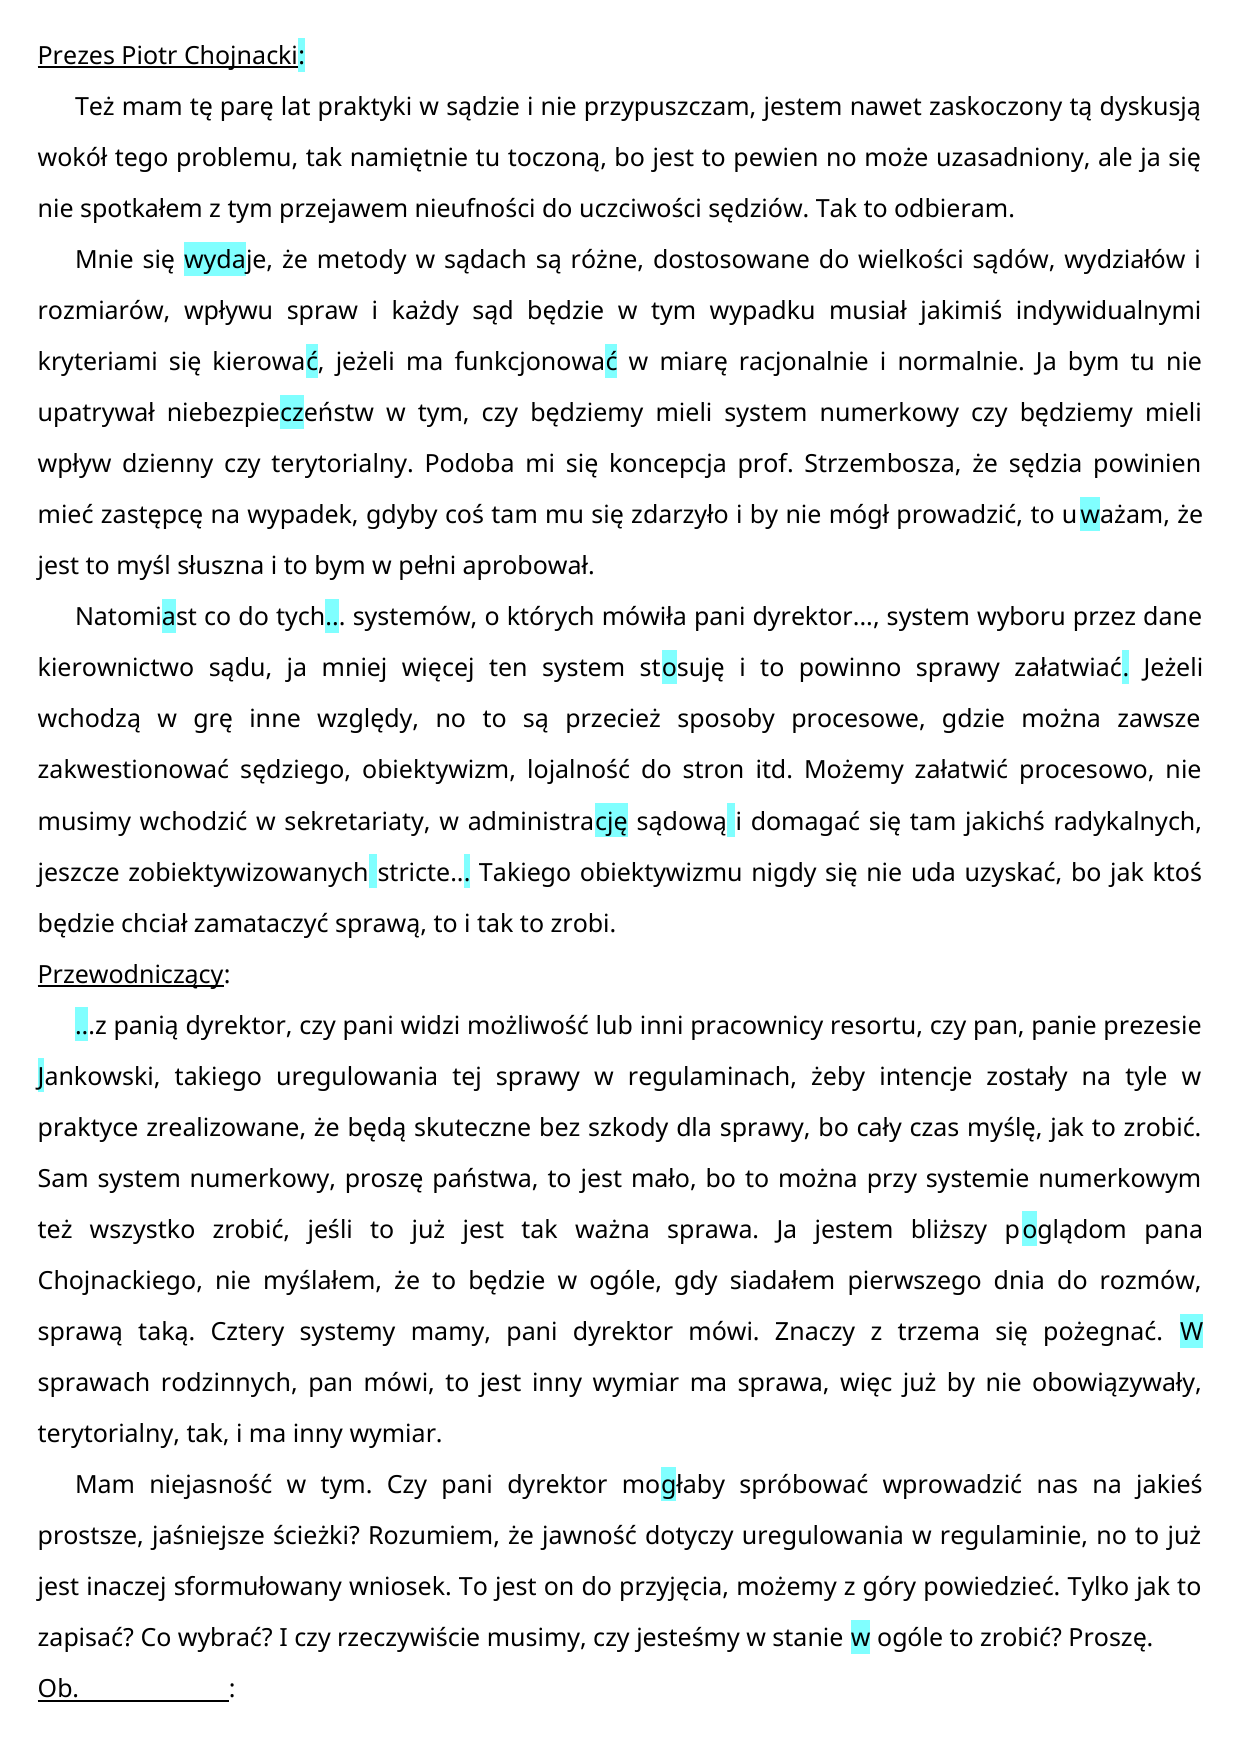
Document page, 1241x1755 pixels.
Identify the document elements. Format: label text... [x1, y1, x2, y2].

text Przewodniczący: [37, 956, 1203, 990]
text ...z panią dyrektor, czy pani widzi możliwość lub inni pracownicy resortu, czy pan, panie prezesie Jankowski, takiego uregulowania tej sprawy w regulaminach, żeby intencje zostały na tyle w praktyce zrealizowane, że będą skuteczne bez szkody dla sprawy, bo cały czas myślę, jak to zrobić. Sam system numerkowy, proszę państwa, to jest mało, bo to można przy systemie numerkowym też wszystko zrobić, jeśli to już jest tak ważna sprawa. Ja jestem bliższy poglądom pana Chojnackiego, nie myślałem, że to będzie w ogóle, gdy siadałem pierwszego dnia do rozmów, sprawą taką. Cztery systemy mamy, pani dyrektor mówi. Znaczy z trzema się pożegnać. W sprawach rodzinnych, pan mówi, to jest inny wymiar ma sprawa, więc już by nie obowiązywały, terytorialny, tak, i ma inny wymiar. [37, 1007, 1203, 1450]
text Natomiast co do tych... systemów, o których mówiła pani dyrektor..., system wyboru przez dane kierownictwo sądu, ja mniej więcej ten system stosuję i to powinno sprawy załatwiać. Jeżeli wchodzą w grę inne względy, no to są przecież sposoby procesowe, gdzie można zawsze zakwestionować sędziego, obiektywizm, lojalność do stron itd. Możemy załatwić procesowo, nie musimy wchodzić w sekretariaty, w administrację sądową i domagać się tam jakichś radykalnych, jeszcze zobiektywizowanych stricte... Takiego obiektywizmu nigdy się nie uda uzyskać, bo jak ktoś będzie chciał zamataczyć sprawą, to i tak to zrobi. [37, 599, 1203, 939]
text Też mam tę parę lat praktyki w sądzie i nie przypuszczam, jestem nawet zaskoczony tą dyskusją wokół tego problemu, tak namiętnie tu toczoną, bo jest to pewien no może uzasadniony, ale ja się nie spotkałem z tym przejawem nieufności do uczciwości sędziów. Tak to odbieram. [37, 88, 1203, 225]
text Prezes Piotr Chojnacki: [37, 37, 1203, 72]
text Ob. : [37, 1671, 1203, 1705]
text Mam niejasność w tym. Czy pani dyrektor mogłaby spróbować wprowadzić nas na jakieś prostsze, jaśniejsze ścieżki? Rozumiem, że jawność dotyczy uregulowania w regulaminie, no to już jest inaczej sformułowany wniosek. To jest on do przyjęcia, możemy z góry powiedzieć. Tylko jak to zapisać? Co wybrać? I czy rzeczywiście musimy, czy jesteśmy w stanie w ogóle to zrobić? Proszę. [37, 1467, 1203, 1654]
text Mnie się wydaje, że metody w sądach są różne, dostosowane do wielkości sądów, wydziałów i rozmiarów, wpływu spraw i każdy sąd będzie w tym wypadku musiał jakimiś indywidualnymi kryteriami się kierować, jeżeli ma funkcjonować w miarę racjonalnie i normalnie. Ja bym tu nie upatrywał niebezpieczeństw w tym, czy będziemy mieli system numerkowy czy będziemy mieli wpływ dzienny czy terytorialny. Podoba mi się koncepcja prof. Strzembosza, że sędzia powinien mieć zastępcę na wypadek, gdyby coś tam mu się zdarzyło i by nie mógł prowadzić, to uważam, że jest to myśl słuszna i to bym w pełni aprobował. [37, 242, 1203, 582]
